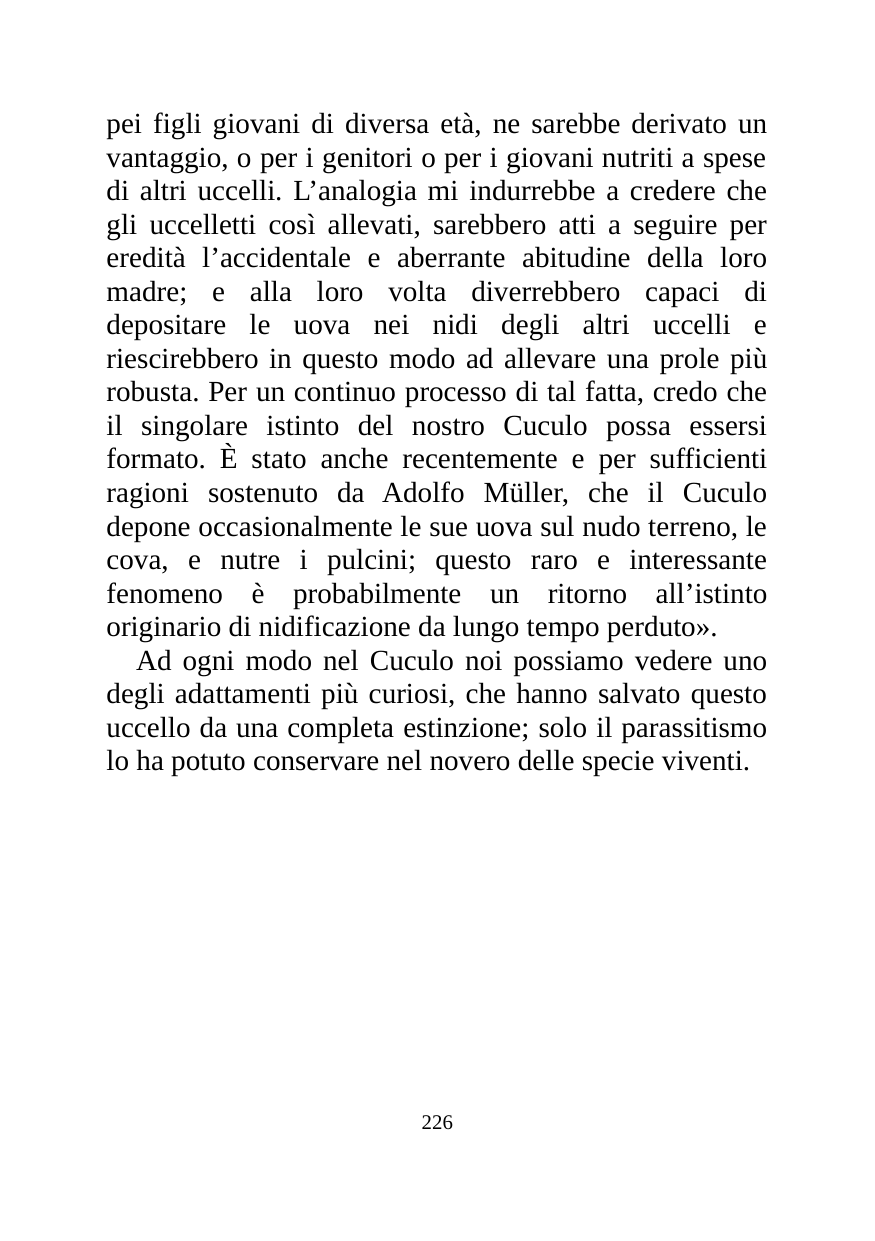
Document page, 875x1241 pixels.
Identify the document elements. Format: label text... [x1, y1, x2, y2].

text pei figli giovani di diversa età, ne sarebbe derivato un vantaggio, o per i genitori o per i giovani nutriti a spese di altri uccelli. L’analogia mi indurrebbe a credere che gli uccelletti così allevati, sarebbero atti a seguire per eredità l’accidentale e aberrante abitudine della loro madre; e alla loro volta diverrebbero capaci di depositare le uova nei nidi degli altri uccelli e riescirebbero in questo modo ad allevare una prole più robusta. Per un continuo processo di tal fatta, credo che il singolare istinto del nostro Cuculo possa essersi formato. È stato anche recentemente e per sufficienti ragioni sostenuto da Adolfo Müller, che il Cuculo depone occasionalmente le sue uova sul nudo terreno, le cova, e nutre i pulcini; questo raro e interessante fenomeno è probabilmente un ritorno all’istinto originario di nidificazione da lungo tempo perduto». [106, 106, 768, 643]
text Ad ogni modo nel Cuculo noi possiamo vedere uno degli adattamenti più curiosi, che hanno salvato questo uccello da una completa estinzione; solo il parassitismo lo ha potuto conservare nel novero delle specie viventi. [106, 643, 768, 777]
